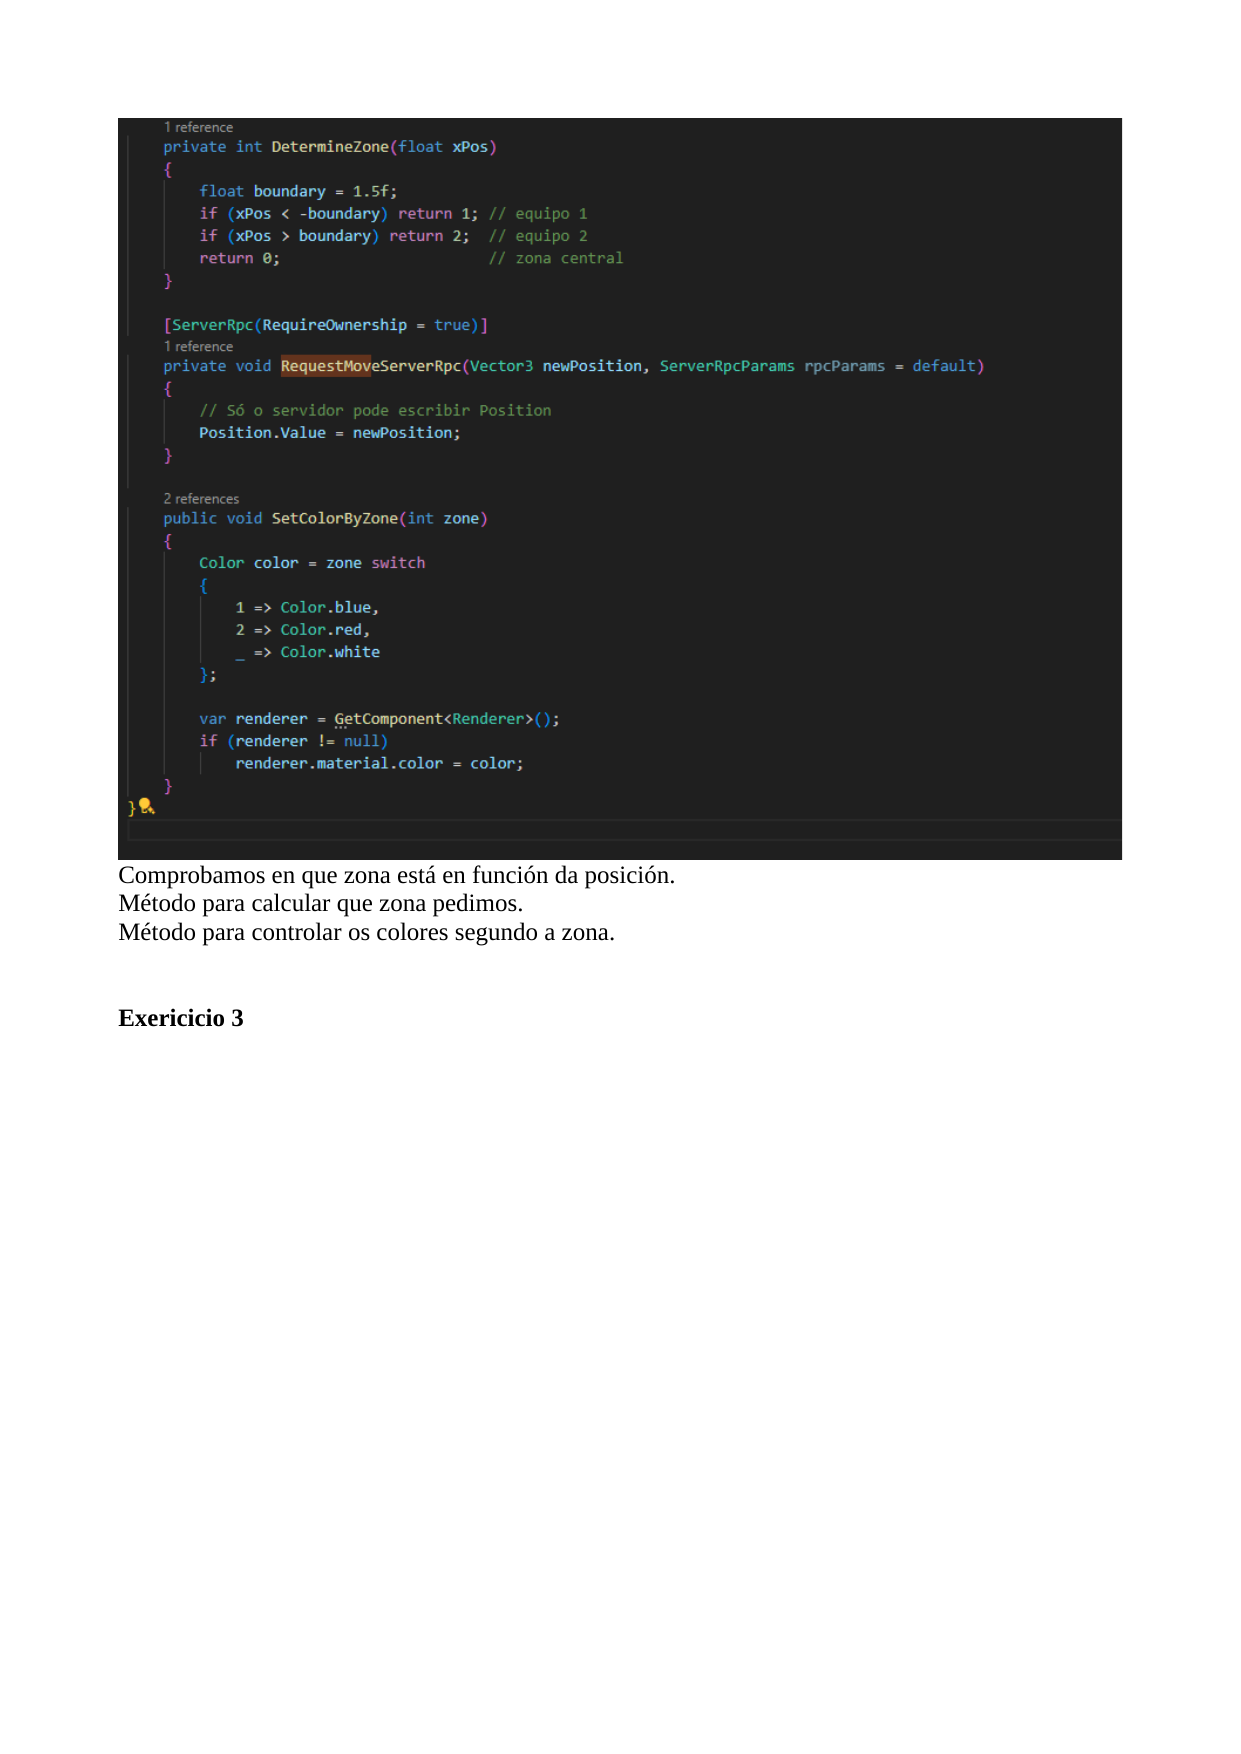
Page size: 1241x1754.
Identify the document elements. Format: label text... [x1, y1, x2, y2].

text Comprobamos en que zona está en función da posición. [118, 860, 1122, 888]
text Método para controlar os colores segundo a zona. [118, 917, 1122, 946]
picture [118, 118, 1123, 860]
text Método para calcular que zona pedimos. [118, 888, 1122, 917]
text Exericicio 3 [118, 1003, 1122, 1032]
